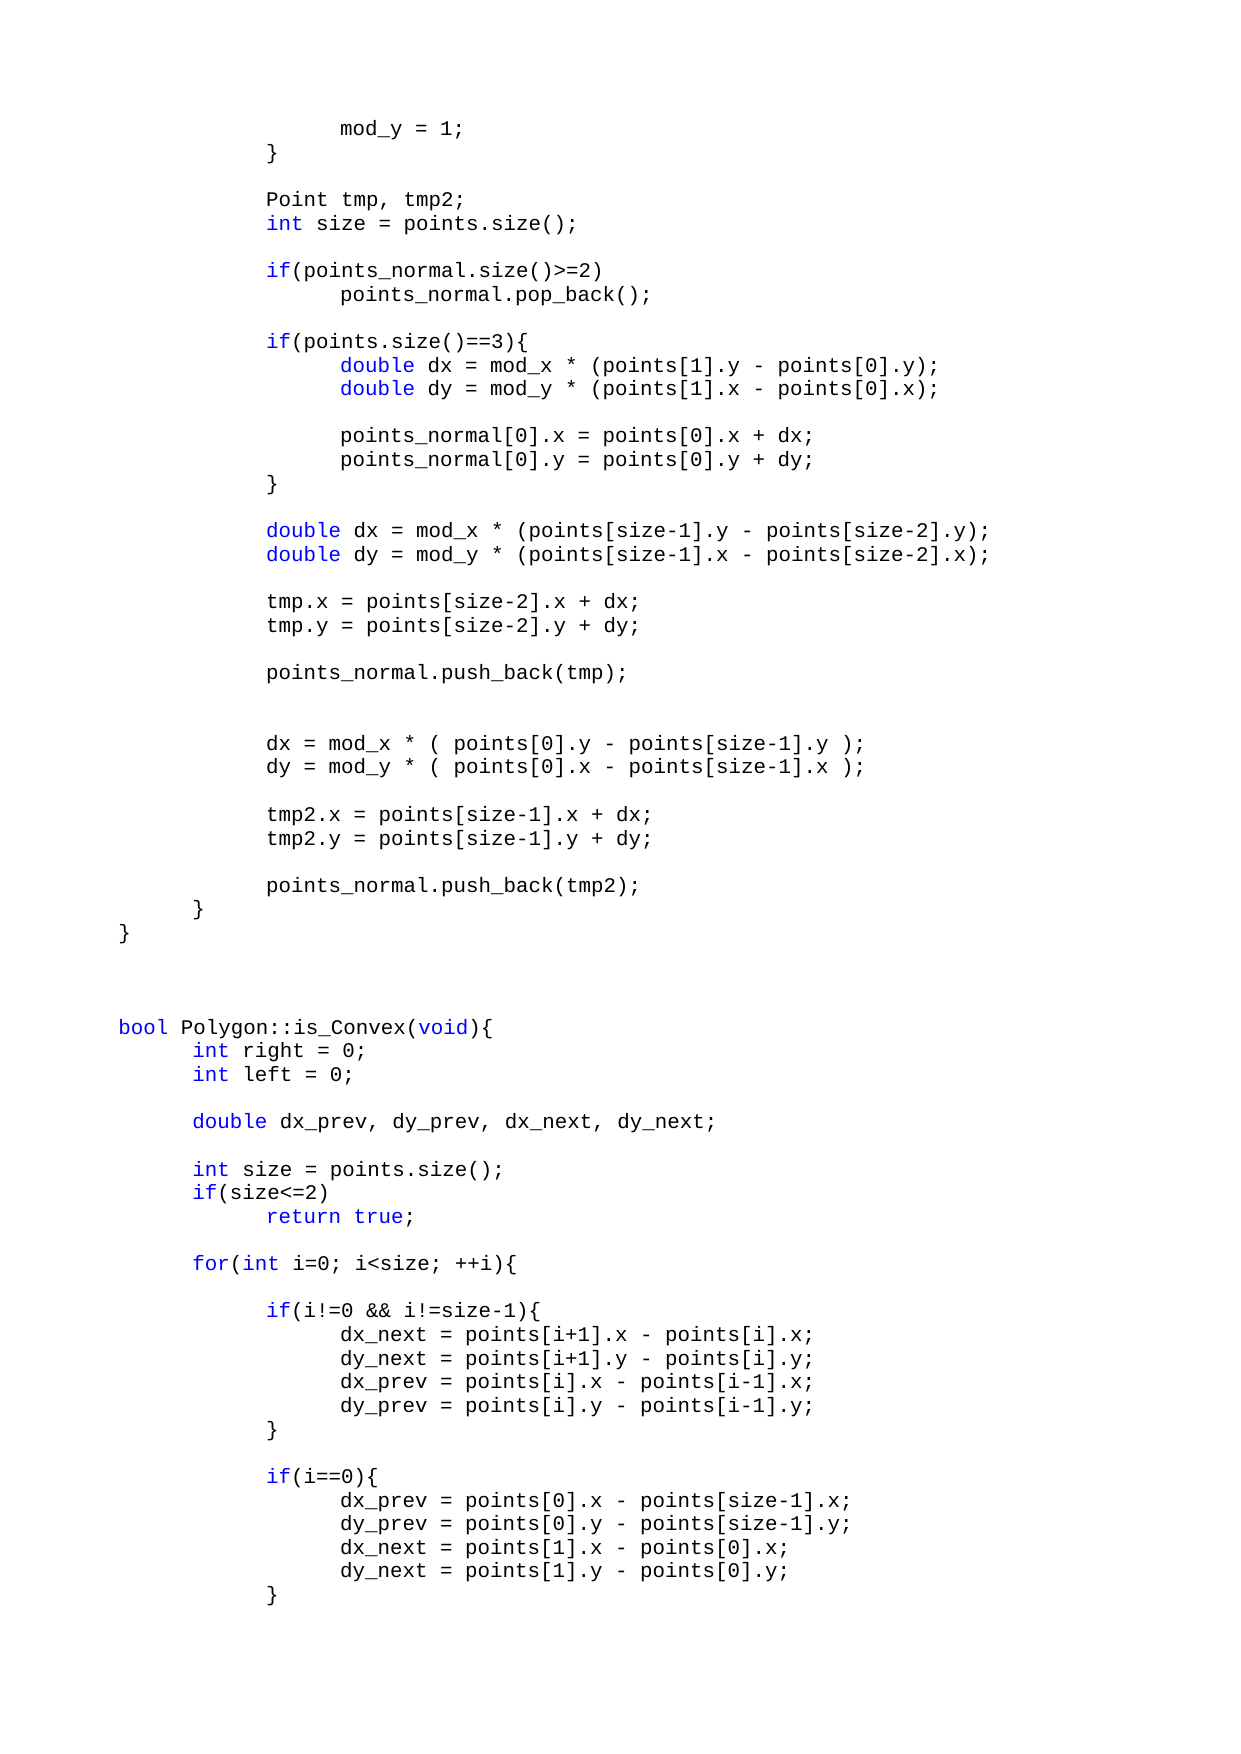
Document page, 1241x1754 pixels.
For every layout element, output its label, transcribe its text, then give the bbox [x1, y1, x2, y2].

text dx_next = points[1].x - points[0].x; [118, 1537, 1122, 1561]
text tmp.y = points[size-2].y + dy; [118, 615, 1122, 638]
text points_normal.push_back(tmp); [118, 662, 1122, 686]
text for(int i=0; i<size; ++i){ [118, 1253, 1122, 1277]
text int right = 0; [118, 1040, 1122, 1064]
text dx_next = points[i+1].x - points[i].x; [118, 1324, 1122, 1348]
text } [118, 473, 1122, 496]
text int left = 0; [118, 1064, 1122, 1088]
text return true; [118, 1206, 1122, 1229]
text tmp2.x = points[size-1].x + dx; [118, 804, 1122, 827]
text } [118, 898, 1122, 922]
text points_normal.pop_back(); [118, 284, 1122, 307]
text } [118, 142, 1122, 165]
text points_normal[0].y = points[0].y + dy; [118, 449, 1122, 473]
text tmp.x = points[size-2].x + dx; [118, 591, 1122, 615]
text double dy = mod_y * (points[size-1].x - points[size-2].x); [118, 544, 1122, 567]
text if(i==0){ [118, 1466, 1122, 1489]
text Point tmp, tmp2; [118, 189, 1122, 213]
text dy_prev = points[0].y - points[size-1].y; [118, 1513, 1122, 1537]
text double dy = mod_y * (points[1].x - points[0].x); [118, 378, 1122, 402]
text points_normal[0].x = points[0].x + dx; [118, 426, 1122, 449]
text points_normal.push_back(tmp2); [118, 875, 1122, 898]
text dy_prev = points[i].y - points[i-1].y; [118, 1395, 1122, 1419]
text if(points.size()==3){ [118, 331, 1122, 354]
text tmp2.y = points[size-1].y + dy; [118, 827, 1122, 851]
text if(i!=0 && i!=size-1){ [118, 1300, 1122, 1324]
text double dx_prev, dy_prev, dx_next, dy_next; [118, 1111, 1122, 1135]
text int size = points.size(); [118, 213, 1122, 236]
text if(points_normal.size()>=2) [118, 260, 1122, 284]
text double dx = mod_x * (points[1].y - points[0].y); [118, 354, 1122, 378]
text double dx = mod_x * (points[size-1].y - points[size-2].y); [118, 520, 1122, 544]
text dx = mod_x * ( points[0].y - points[size-1].y ); [118, 733, 1122, 757]
text bool Polygon::is_Convex(void){ [118, 1017, 1122, 1040]
text dy_next = points[1].y - points[0].y; [118, 1561, 1122, 1584]
text mod_y = 1; [118, 118, 1122, 142]
text dy_next = points[i+1].y - points[i].y; [118, 1348, 1122, 1371]
text dx_prev = points[i].x - points[i-1].x; [118, 1371, 1122, 1395]
text } [118, 1584, 1122, 1608]
text int size = points.size(); [118, 1158, 1122, 1182]
text } [118, 1419, 1122, 1442]
text } [118, 922, 1122, 946]
text dx_prev = points[0].x - points[size-1].x; [118, 1489, 1122, 1513]
text if(size<=2) [118, 1182, 1122, 1206]
text dy = mod_y * ( points[0].x - points[size-1].x ); [118, 757, 1122, 780]
